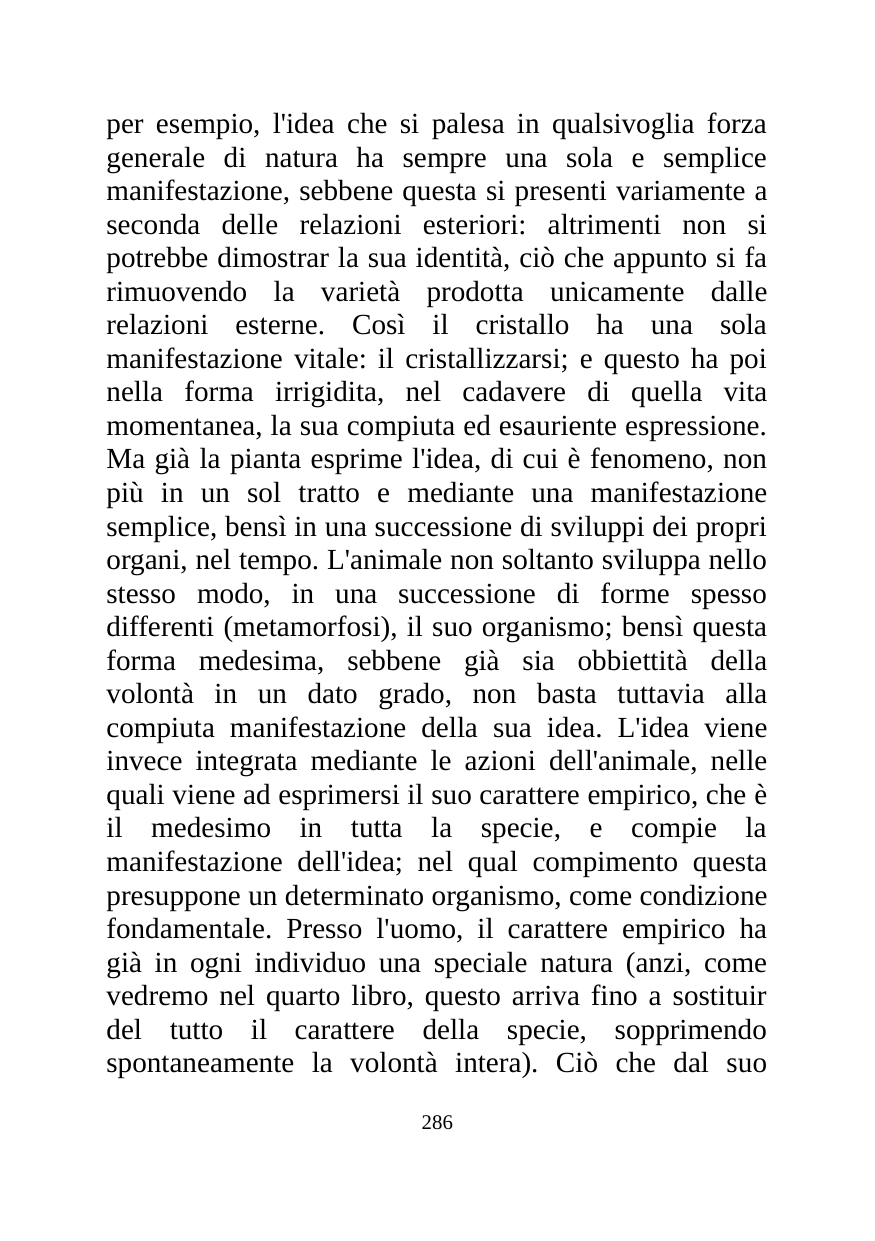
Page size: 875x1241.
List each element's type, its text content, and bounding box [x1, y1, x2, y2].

text per esempio, l'idea che si palesa in qualsivoglia forza generale di natura ha sempre una sola e semplice manifestazione, sebbene questa si presenti variamente a seconda delle relazioni esteriori: altrimenti non si potrebbe dimostrar la sua identità, ciò che appunto si fa rimuovendo la varietà prodotta unicamente dalle relazioni esterne. Così il cristallo ha una sola manifestazione vitale: il cristallizzarsi; e questo ha poi nella forma irrigidita, nel cadavere di quella vita momentanea, la sua compiuta ed esauriente espressione. Ma già la pianta esprime l'idea, di cui è fenomeno, non più in un sol tratto e mediante una manifestazione semplice, bensì in una successione di sviluppi dei propri organi, nel tempo. L'animale non soltanto sviluppa nello stesso modo, in una successione di forme spesso differenti (metamorfosi), il suo organismo; bensì questa forma medesima, sebbene già sia obbiettità della volontà in un dato grado, non basta tuttavia alla compiuta manifestazione della sua idea. L'idea viene invece integrata mediante le azioni dell'animale, nelle quali viene ad esprimersi il suo carattere empirico, che è il medesimo in tutta la specie, e compie la manifestazione dell'idea; nel qual compimento questa presuppone un determinato organismo, come condizione fondamentale. Presso l'uomo, il carattere empirico ha già in ogni individuo una speciale natura (anzi, come vedremo nel quarto libro, questo arriva fino a sostituir del tutto il carattere della specie, sopprimendo spontaneamente la volontà intera). Ciò che dal suo [106, 106, 768, 1079]
